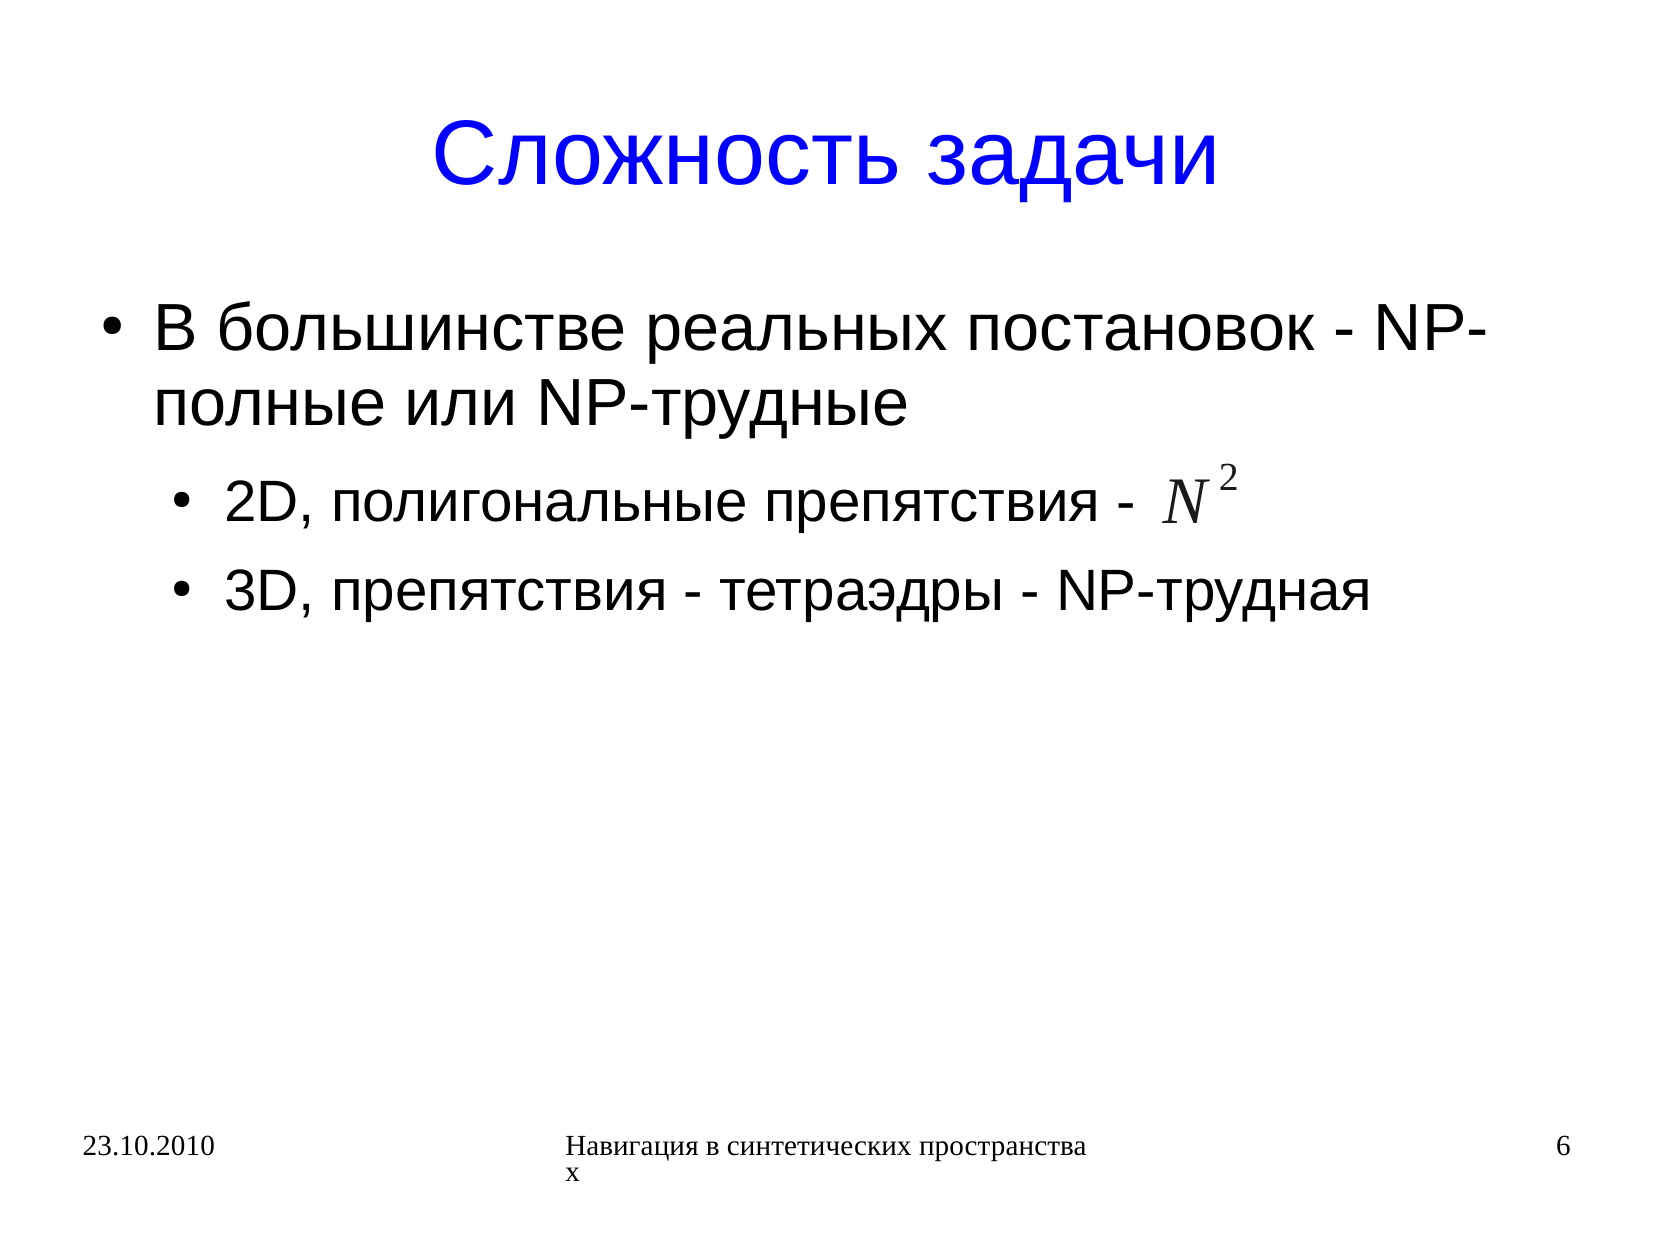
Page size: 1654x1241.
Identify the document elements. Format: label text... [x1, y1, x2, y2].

chart [1151, 454, 1245, 538]
list В большинстве реальных постановок - NP-полные или NP-трудные 2D, полигональные препятствия - 3D, препятствия - тетраэдры - NP-трудная [82, 290, 1571, 1109]
title Сложность задачи [82, 49, 1571, 257]
